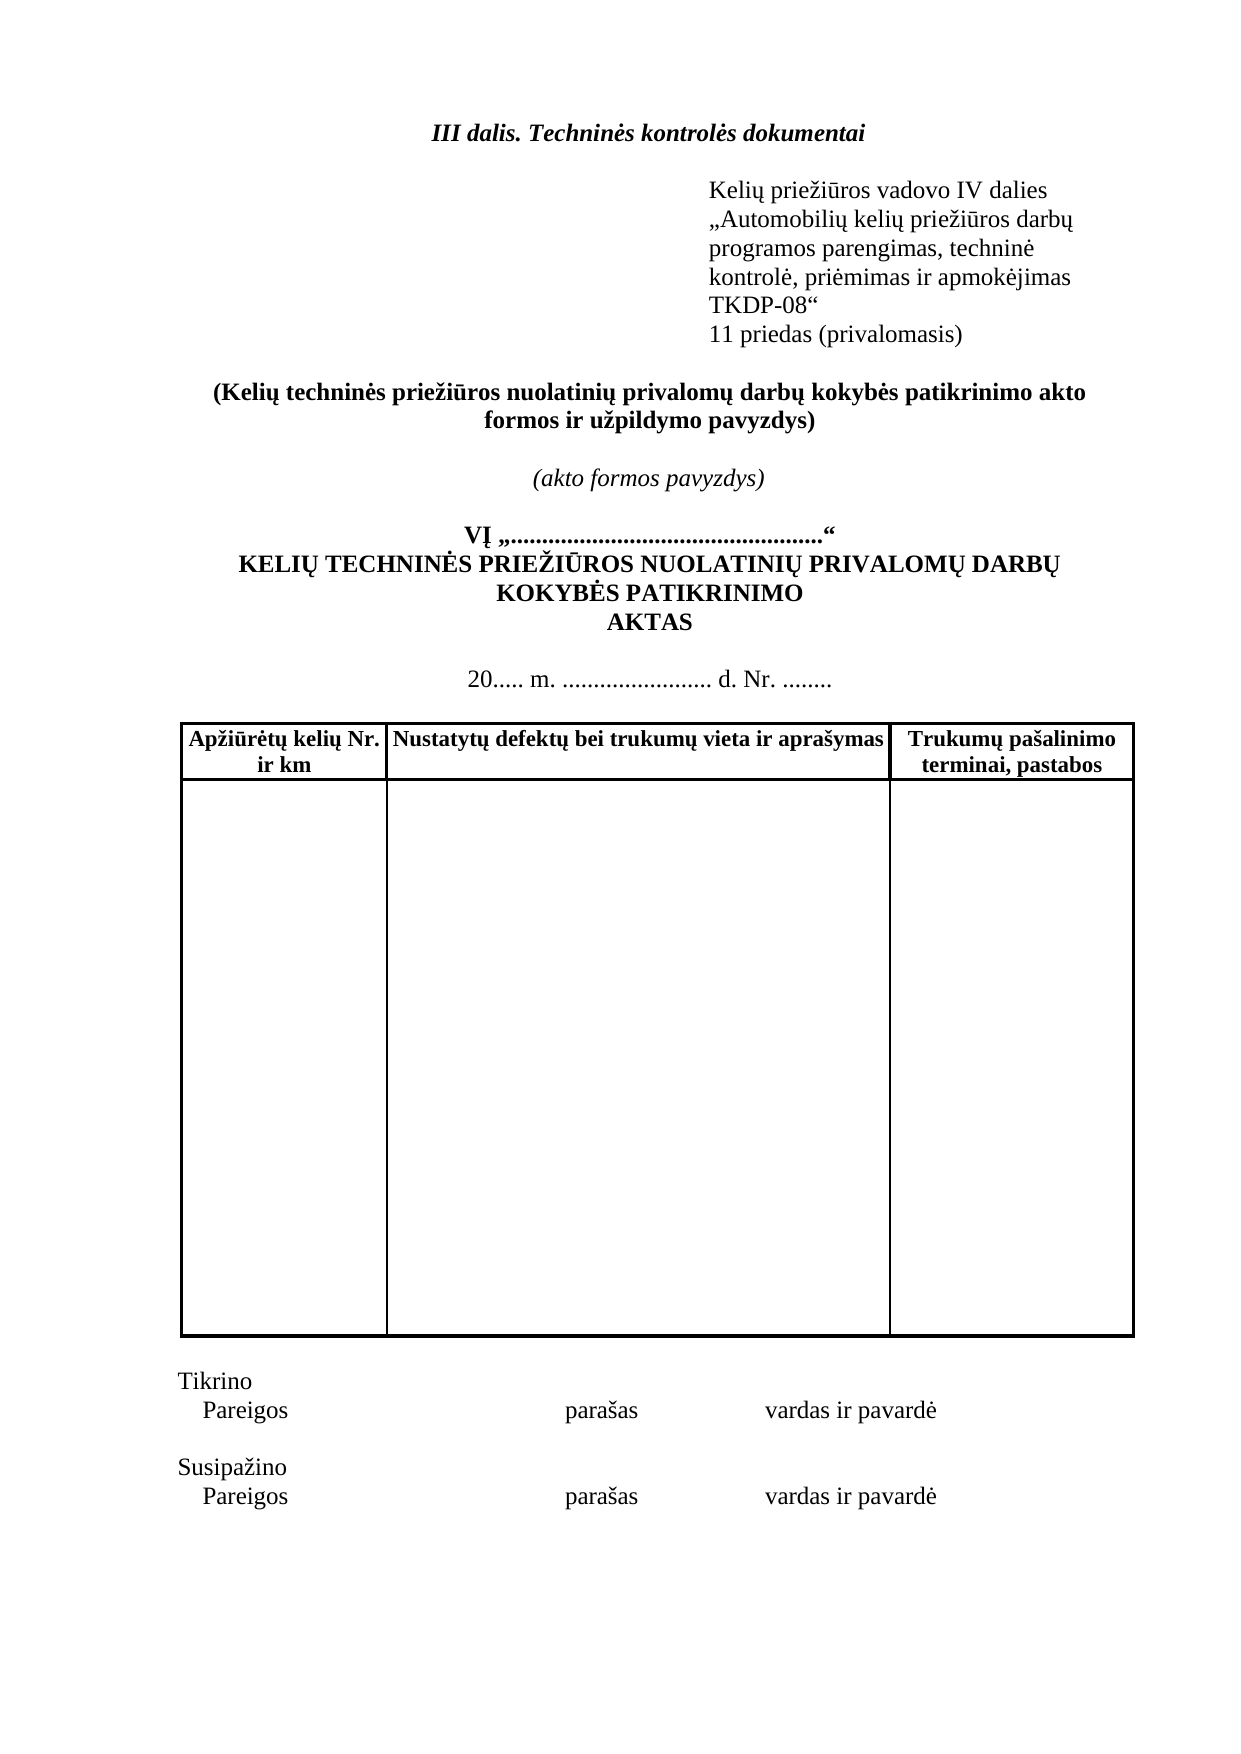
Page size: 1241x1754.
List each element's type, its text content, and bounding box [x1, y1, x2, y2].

text KELIŲ TECHNINĖS PRIEŽIŪROS NUOLATINIŲ PRIVALOMŲ DARBŲ KOKYBĖS PATIKRINIMO [177, 549, 1122, 607]
text programos parengimas, techninė [177, 233, 1122, 262]
text TKDP-08“ [177, 291, 1122, 319]
text 11 priedas (privalomasis) [177, 319, 1122, 348]
table_header Trukumų pašalinimo terminai, pastabos [892, 725, 1132, 778]
table_cell [891, 781, 1132, 1334]
text (Kelių techninės priežiūros nuolatinių privalomų darbų kokybės patikrinimo akto formos ir užpildymo pavyzdys) [177, 377, 1122, 434]
text „Automobilių kelių priežiūros darbų [177, 204, 1122, 233]
text Susipažino [177, 1452, 1122, 1481]
text Pareigos parašas vardas ir pavardė [202, 1481, 1122, 1510]
text 20..... m. ........................ d. Nr. ........ [177, 664, 1122, 693]
text Tikrino [177, 1366, 1122, 1395]
text III dalis. Techninės kontrolės dokumentai [177, 118, 1122, 147]
text kontrolė, priėmimas ir apmokėjimas [177, 262, 1122, 291]
text AKTAS [177, 607, 1122, 636]
table_cell [183, 781, 386, 1334]
text (akto formos pavyzdys) [177, 463, 1122, 492]
table_cell [388, 781, 889, 1334]
text Pareigos parašas vardas ir pavardė [202, 1395, 1122, 1424]
table_header Apžiūrėtų kelių Nr. ir km [183, 725, 385, 778]
text VĮ „..................................................“ [177, 521, 1122, 549]
text Kelių priežiūros vadovo IV dalies [177, 176, 1122, 204]
table_header Nustatytų defektų bei trukumų vieta ir aprašymas [388, 725, 888, 778]
